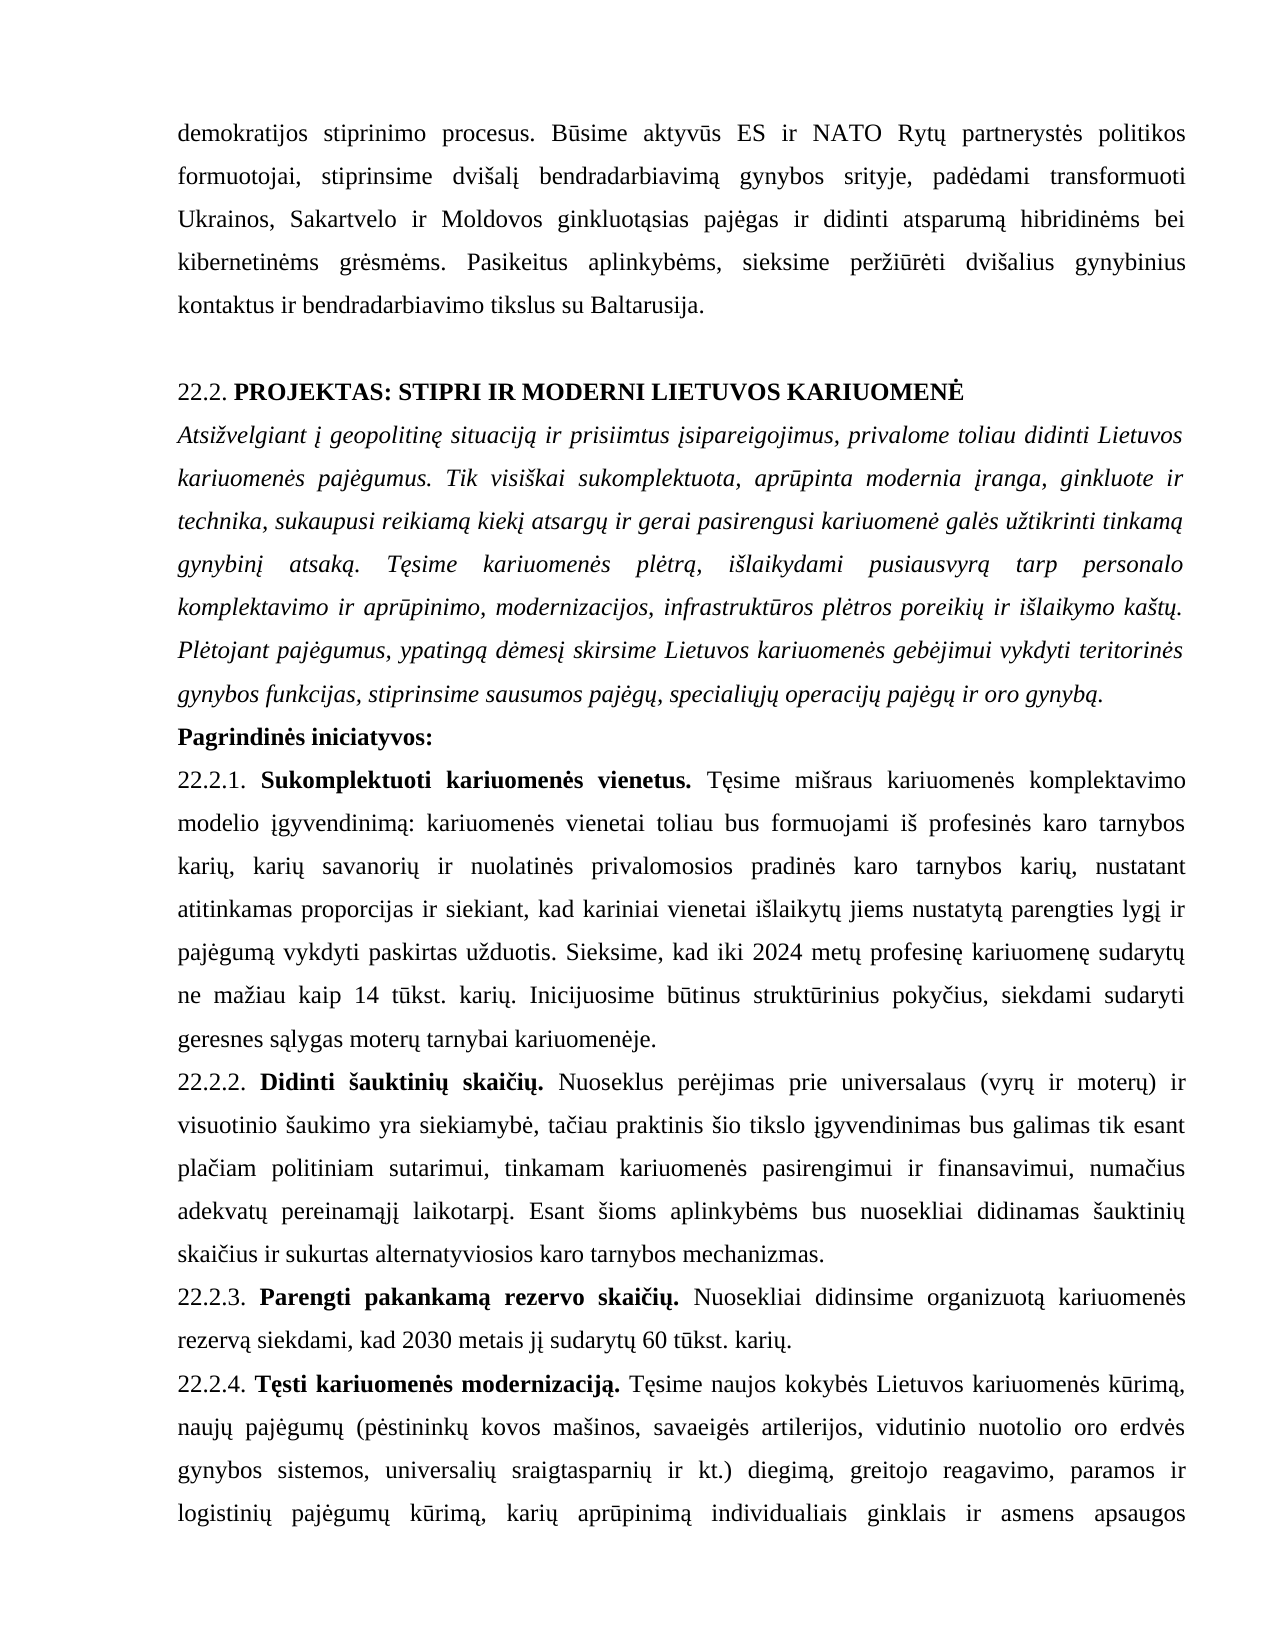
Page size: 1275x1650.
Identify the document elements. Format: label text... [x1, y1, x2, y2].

text Pagrindinės iniciatyvos: [177, 722, 1186, 751]
text demokratijos stiprinimo procesus. Būsime aktyvūs ES ir NATO Rytų partnerystės politikos formuotojai, stiprinsime dvišalį bendradarbiavimą gynybos srityje, padėdami transformuoti Ukrainos, Sakartvelo ir Moldovos ginkluotąsias pajėgas ir didinti atsparumą hibridinėms bei kibernetinėms grėsmėms. Pasikeitus aplinkybėms, sieksime peržiūrėti dvišalius gynybinius kontaktus ir bendradarbiavimo tikslus su Baltarusija. [177, 118, 1186, 319]
text 22.2.4. Tęsti kariuomenės modernizaciją. Tęsime naujos kokybės Lietuvos kariuomenės kūrimą, naujų pajėgumų (pėstininkų kovos mašinos, savaeigės artilerijos, vidutinio nuotolio oro erdvės gynybos sistemos, universalių sraigtasparnių ir kt.) diegimą, greitojo reagavimo, paramos ir logistinių pajėgumų kūrimą, karių aprūpinimą individualiais ginklais ir asmens apsaugos [177, 1369, 1186, 1527]
text 22.2.1. Sukomplektuoti kariuomenės vienetus. Tęsime mišraus kariuomenės komplektavimo modelio įgyvendinimą: kariuomenės vienetai toliau bus formuojami iš profesinės karo tarnybos karių, karių savanorių ir nuolatinės privalomosios pradinės karo tarnybos karių, nustatant atitinkamas proporcijas ir siekiant, kad kariniai vienetai išlaikytų jiems nustatytą parengties lygį ir pajėgumą vykdyti paskirtas užduotis. Sieksime, kad iki 2024 metų profesinę kariuomenę sudarytų ne mažiau kaip 14 tūkst. karių. Inicijuosime būtinus struktūrinius pokyčius, siekdami sudaryti geresnes sąlygas moterų tarnybai kariuomenėje. [177, 765, 1186, 1052]
text 22.2. PROJEKTAS: STIPRI IR MODERNI LIETUVOS KARIUOMENĖ [177, 377, 1186, 406]
text Atsižvelgiant į geopolitinę situaciją ir prisiimtus įsipareigojimus, privalome toliau didinti Lietuvos kariuomenės pajėgumus. Tik visiškai sukomplektuota, aprūpinta modernia įranga, ginkluote ir technika, sukaupusi reikiamą kiekį atsargų ir gerai pasirengusi kariuomenė galės užtikrinti tinkamą gynybinį atsaką. Tęsime kariuomenės plėtrą, išlaikydami pusiausvyrą tarp personalo komplektavimo ir aprūpinimo, modernizacijos, infrastruktūros plėtros poreikių ir išlaikymo kaštų. Plėtojant pajėgumus, ypatingą dėmesį skirsime Lietuvos kariuomenės gebėjimui vykdyti teritorinės gynybos funkcijas, stiprinsime sausumos pajėgų, specialiųjų operacijų pajėgų ir oro gynybą. [177, 420, 1186, 707]
text 22.2.2. Didinti šauktinių skaičių. Nuoseklus perėjimas prie universalaus (vyrų ir moterų) ir visuotinio šaukimo yra siekiamybė, tačiau praktinis šio tikslo įgyvendinimas bus galimas tik esant plačiam politiniam sutarimui, tinkamam kariuomenės pasirengimui ir finansavimui, numačius adekvatų pereinamąjį laikotarpį. Esant šioms aplinkybėms bus nuosekliai didinamas šauktinių skaičius ir sukurtas alternatyviosios karo tarnybos mechanizmas. [177, 1067, 1186, 1268]
text 22.2.3. Parengti pakankamą rezervo skaičių. Nuosekliai didinsime organizuotą kariuomenės rezervą siekdami, kad 2030 metais jį sudarytų 60 tūkst. karių. [177, 1282, 1186, 1354]
